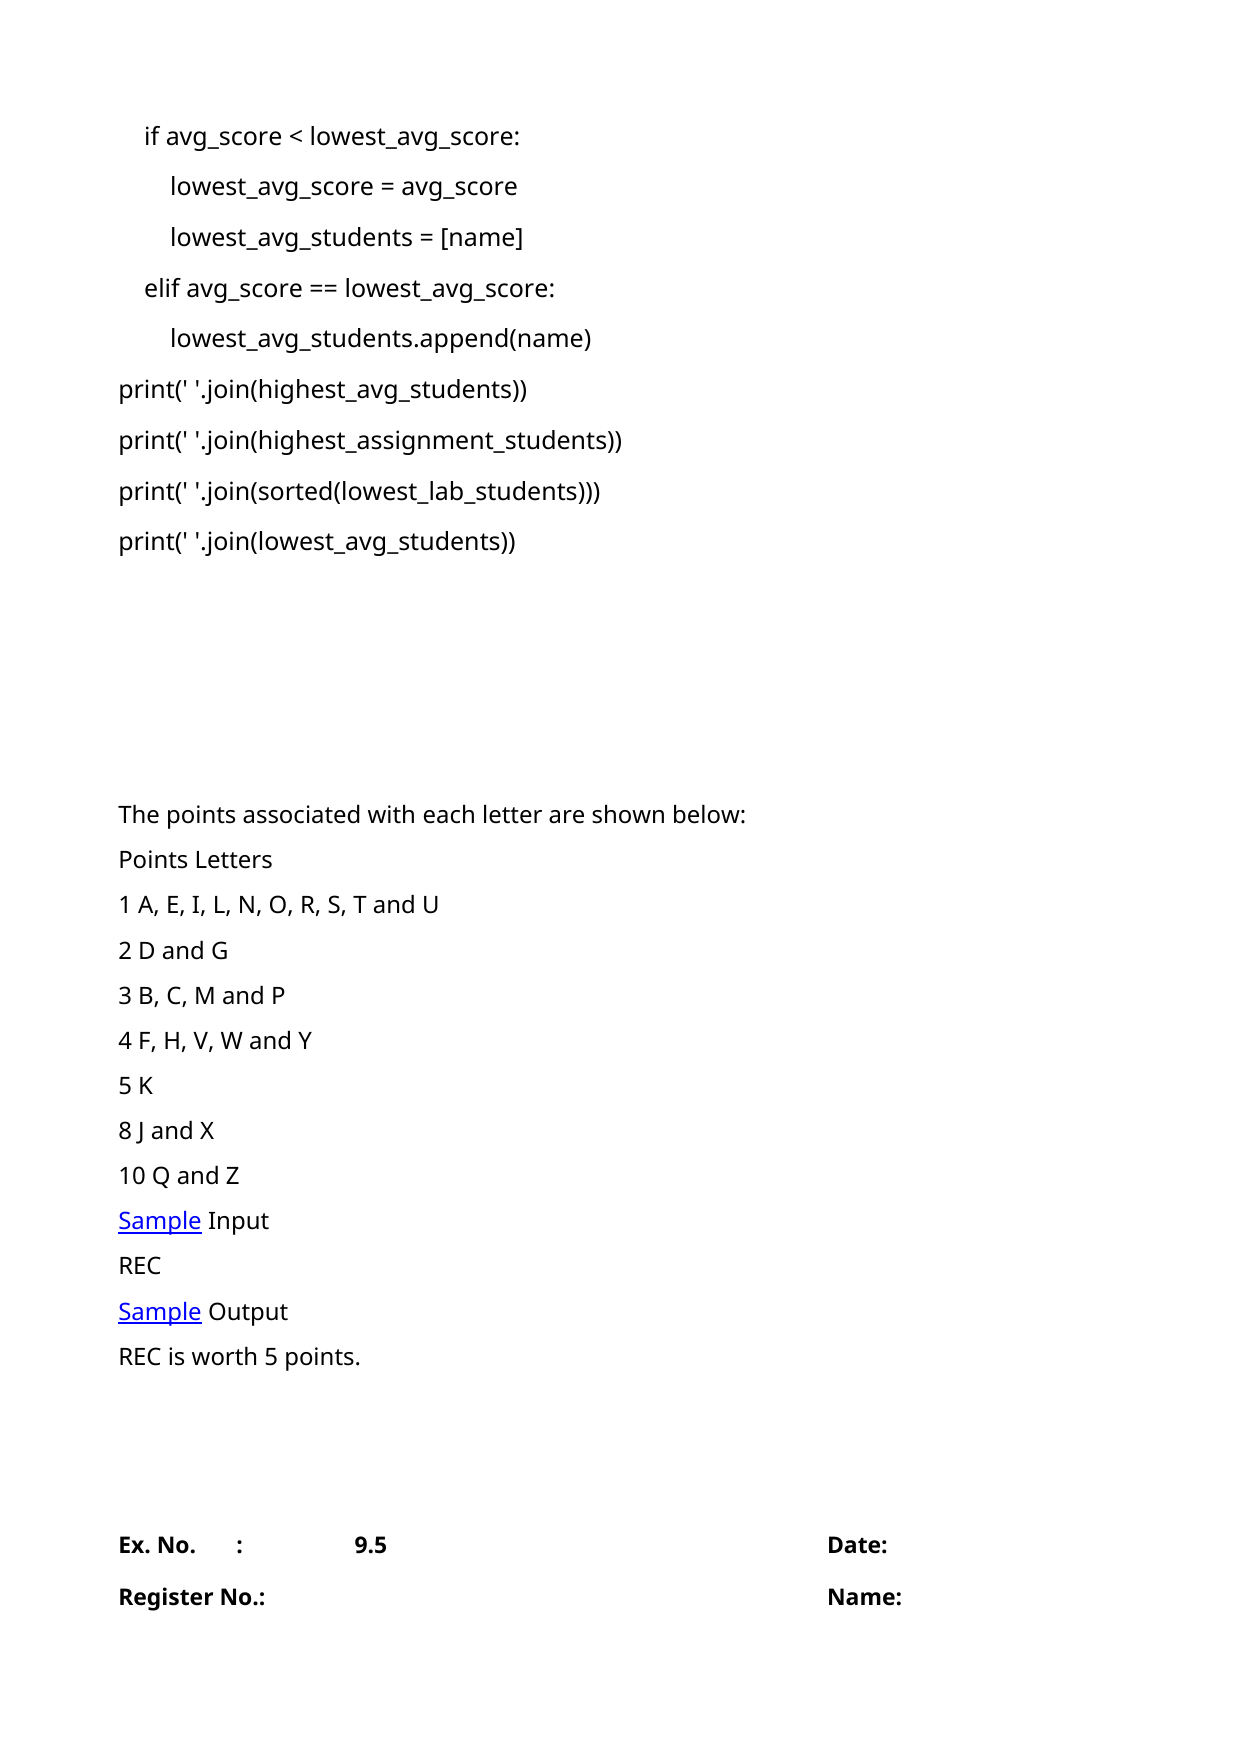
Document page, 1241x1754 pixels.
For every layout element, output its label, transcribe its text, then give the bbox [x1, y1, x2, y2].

text lowest_avg_score = avg_score [118, 169, 1122, 203]
text print(' '.join(highest_avg_students)) [118, 372, 1122, 406]
text 2 D and G [118, 933, 1122, 966]
text lowest_avg_students = [name] [118, 219, 1122, 254]
text print(' '.join(highest_assignment_students)) [118, 422, 1122, 457]
text REC is worth 5 points. [118, 1339, 1122, 1372]
text elif avg_score == lowest_avg_score: [118, 270, 1122, 304]
text print(' '.join(sorted(lowest_lab_students))) [118, 473, 1122, 507]
text Sample Output [118, 1294, 1122, 1327]
text lowest_avg_students.append(name) [118, 321, 1122, 355]
text 3 B, C, M and P [118, 978, 1122, 1011]
text 5 K [118, 1069, 1122, 1101]
text if avg_score < lowest_avg_score: [118, 118, 1122, 152]
text 4 F, H, V, W and Y [118, 1024, 1122, 1056]
text Ex. No. : 9.5 Date: [118, 1529, 1122, 1560]
text 8 J and X [118, 1114, 1122, 1146]
text print(' '.join(lowest_avg_students)) [118, 524, 1122, 558]
text 10 Q and Z [118, 1159, 1122, 1192]
text The points associated with each letter are shown below: [118, 798, 1122, 831]
text Register No.: Name: [118, 1581, 1122, 1612]
text Points Letters [118, 843, 1122, 876]
text REC [118, 1249, 1122, 1282]
text Sample Input [118, 1204, 1122, 1237]
text 1 A, E, I, L, N, O, R, S, T and U [118, 888, 1122, 921]
